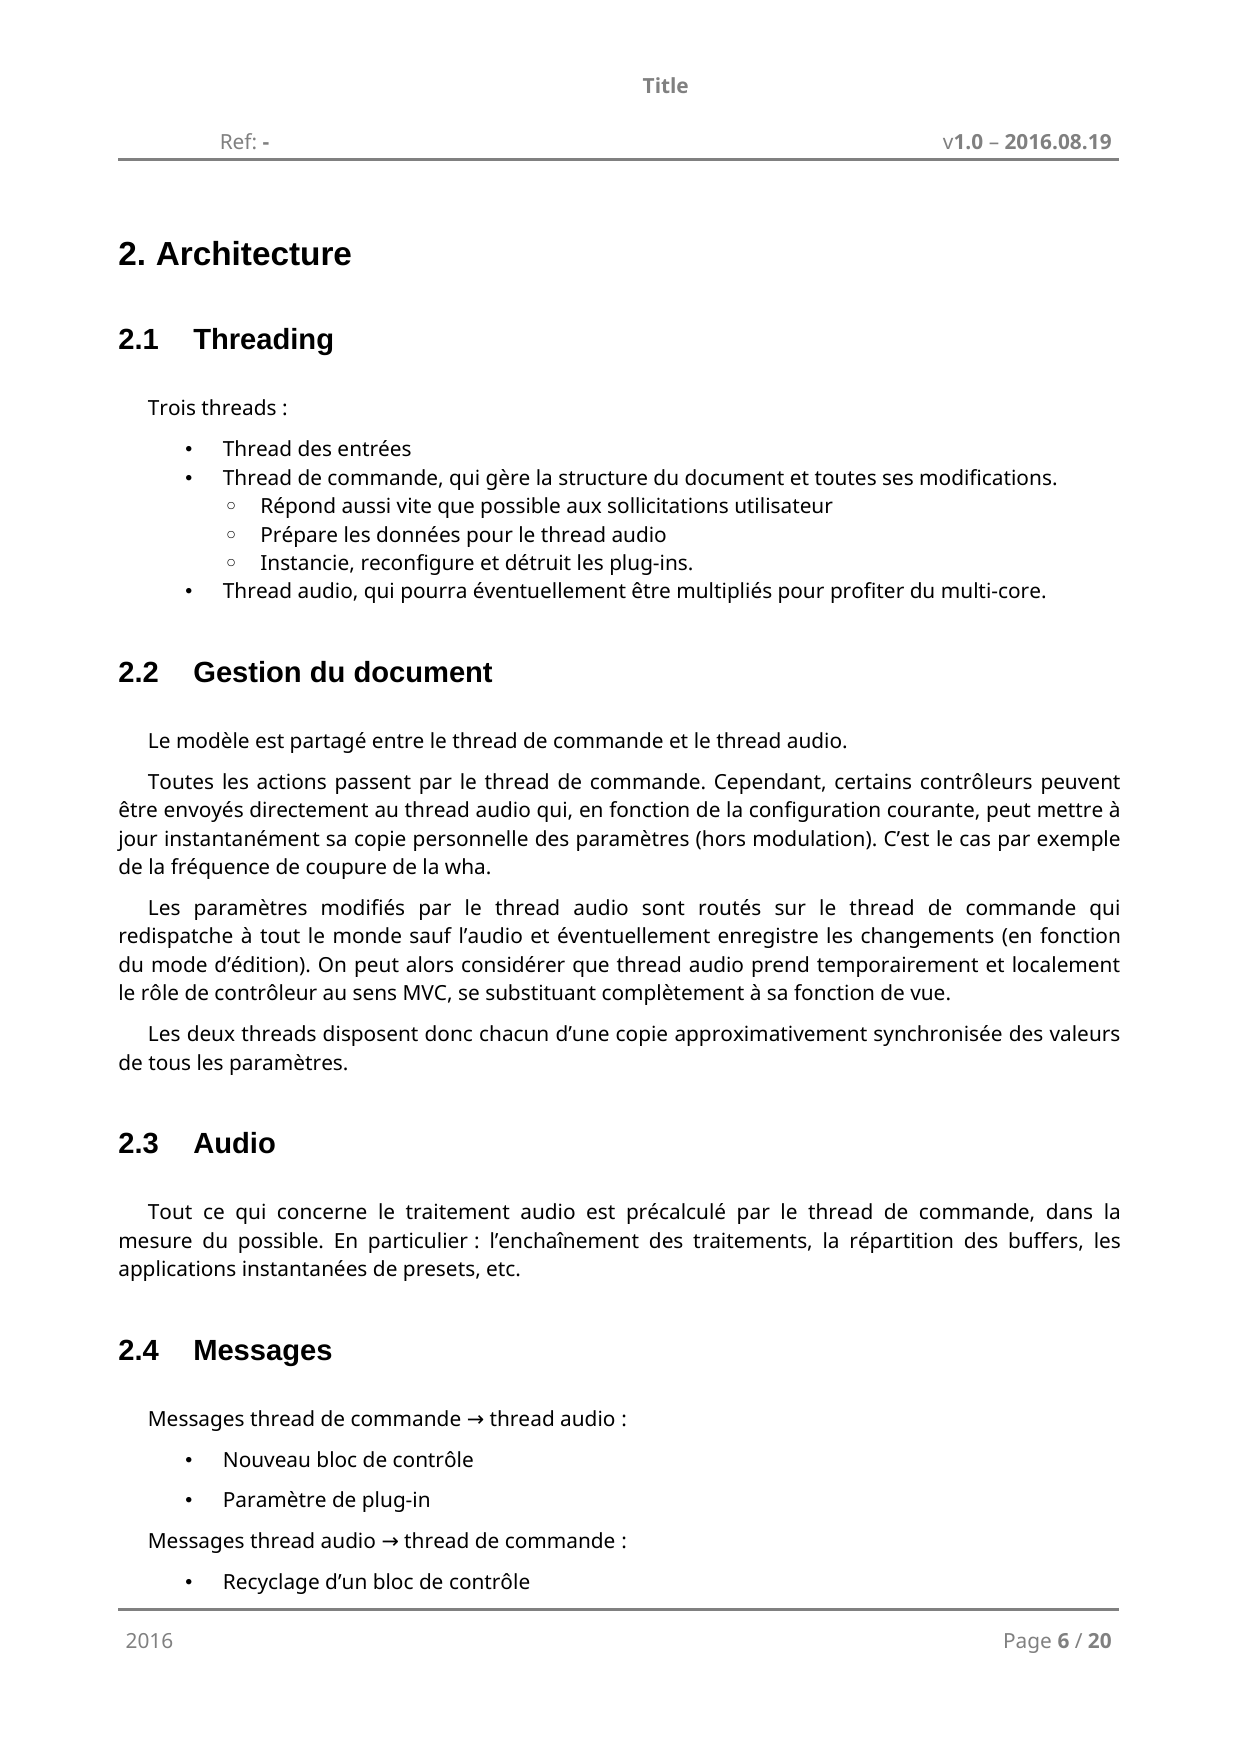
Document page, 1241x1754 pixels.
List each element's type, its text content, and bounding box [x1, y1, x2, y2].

subtitle Threading [118, 322, 1122, 356]
text Messages thread audio → thread de commande : [118, 1527, 1122, 1555]
list Thread des entrées [185, 434, 1122, 463]
text Tout ce qui concerne le traitement audio est précalculé par le thread de commande, dans la mesure du possible. En particulier : l’enchaînement des traitements, la répartition des buffers, les applications instantanées de presets, etc. [118, 1197, 1122, 1283]
list Thread de commande, qui gère la structure du document et toutes ses modifications. [185, 463, 1122, 491]
text Toutes les actions passent par le thread de commande. Cependant, certains contrôleurs peuvent être envoyés directement au thread audio qui, en fonction de la configuration courante, peut mettre à jour instantanément sa copie personnelle des paramètres (hors modulation). C’est le cas par exemple de la fréquence de coupure de la wha. [118, 767, 1122, 881]
text Messages thread de commande → thread audio : [118, 1404, 1122, 1432]
list Thread audio, qui pourra éventuellement être multipliés pour profiter du multi-core. [185, 577, 1122, 605]
list Recyclage d’un bloc de contrôle [185, 1567, 1122, 1596]
text Les paramètres modifiés par le thread audio sont routés sur le thread de commande qui redispatche à tout le monde sauf l’audio et éventuellement enregistre les changements (en fonction du mode d’édition). On peut alors considérer que thread audio prend temporairement et localement le rôle de contrôleur au sens MVC, se substituant complètement à sa fonction de vue. [118, 893, 1122, 1007]
subtitle Audio [118, 1126, 1122, 1160]
text Les deux threads disposent donc chacun d’une copie approximativement synchronisée des valeurs de tous les paramètres. [118, 1019, 1122, 1076]
list Paramètre de plug-in [185, 1486, 1122, 1514]
list Nouveau bloc de contrôle [185, 1445, 1122, 1473]
text Le modèle est partagé entre le thread de commande et le thread audio. [118, 726, 1122, 754]
list Instancie, reconfigure et détruit les plug-ins. [223, 548, 1122, 577]
subtitle Architecture [118, 234, 1122, 272]
subtitle Gestion du document [118, 655, 1122, 688]
list Répond aussi vite que possible aux sollicitations utilisateur [223, 491, 1122, 520]
list Prépare les données pour le thread audio [223, 520, 1122, 548]
text Trois threads : [118, 393, 1122, 422]
subtitle Messages [118, 1333, 1122, 1366]
